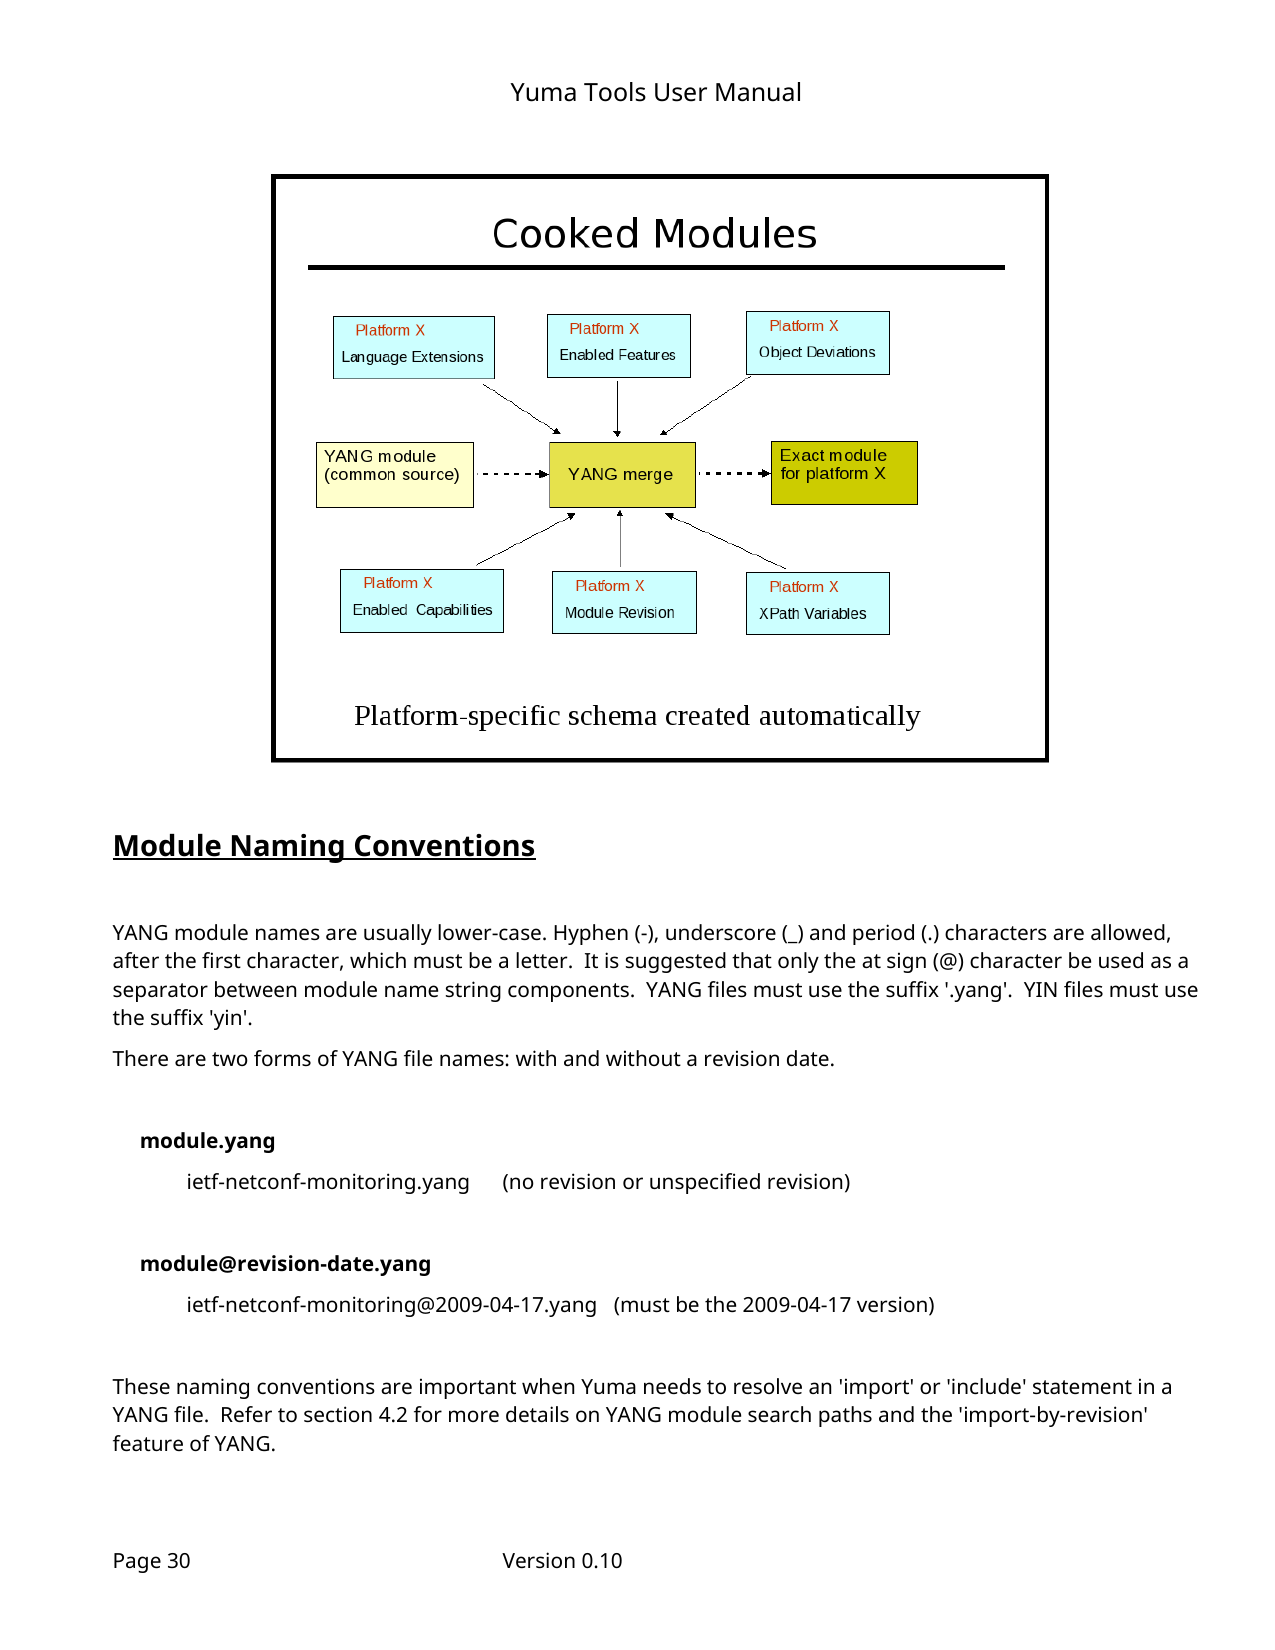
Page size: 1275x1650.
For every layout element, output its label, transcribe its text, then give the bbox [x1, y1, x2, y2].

text There are two forms of YANG file names: with and without a revision date. [112, 1044, 1200, 1073]
text ietf-netconf-monitoring@2009-04-17.yang (must be the 2009-04-17 version) [112, 1290, 1200, 1318]
text module.yang [112, 1126, 1200, 1154]
text These naming conventions are important when Yuma needs to resolve an 'import' or 'include' statement in a YANG file. Refer to section 4.2 for more details on YANG module search paths and the 'import-by-revision' feature of YANG. [112, 1372, 1200, 1457]
text ietf-netconf-monitoring.yang (no revision or unspecified revision) [112, 1167, 1200, 1196]
text module@revision-date.yang [112, 1249, 1200, 1277]
picture [211, 138, 1101, 784]
text YANG module names are usually lower-case. Hyphen (-), underscore (_) and period (.) characters are allowed, after the first character, which must be a letter. It is suggested that only the at sign (@) character be used as a separator between module name string components. YANG files must use the suffix '.yang'. YIN files must use the suffix 'yin'. [112, 918, 1200, 1032]
text Module Naming Conventions [112, 825, 1200, 864]
